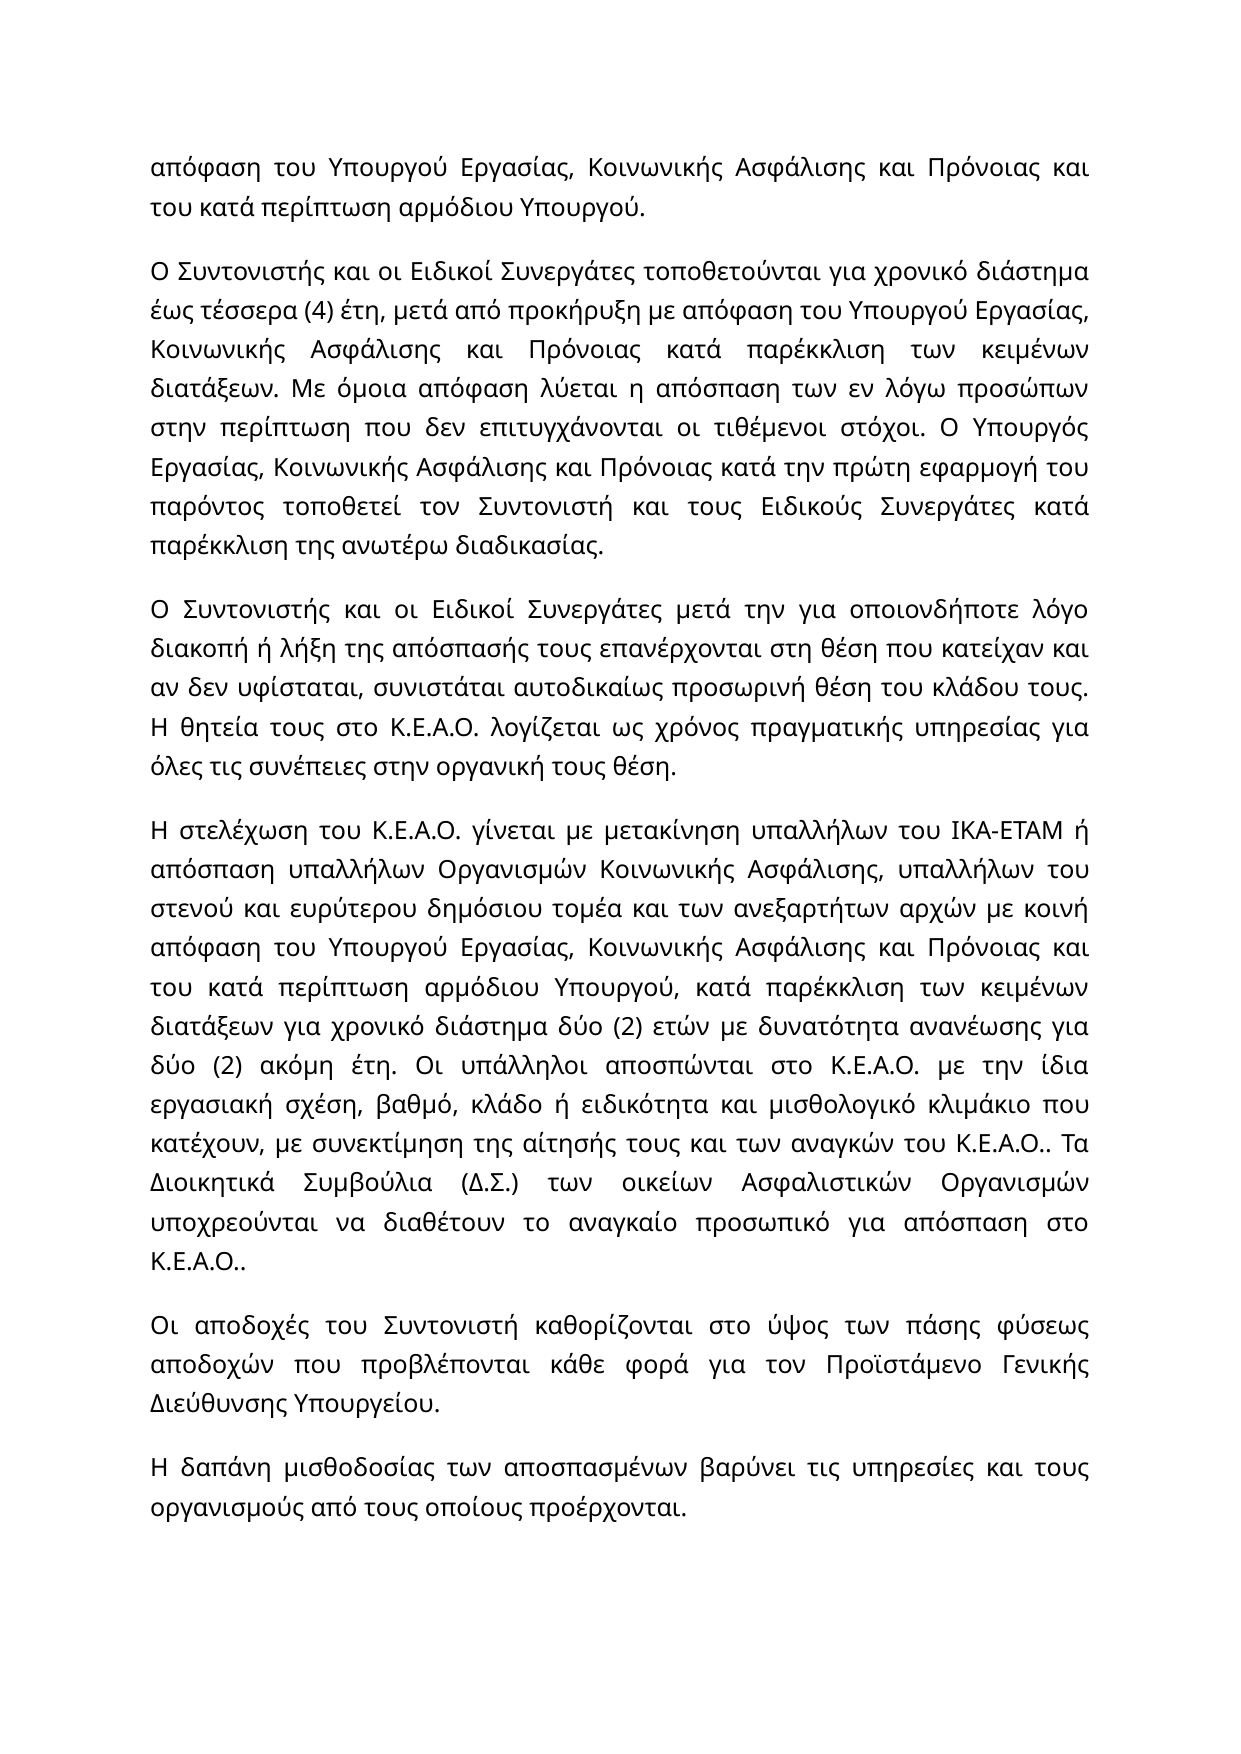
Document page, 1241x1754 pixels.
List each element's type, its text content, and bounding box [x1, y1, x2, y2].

text Η δαπάνη μισθοδοσίας των αποσπασμένων βαρύνει τις υπηρεσίες και τους οργανισμούς από τους οποίους προέρχονται. [150, 1450, 1090, 1523]
text Η στελέχωση του Κ.Ε.Α.Ο. γίνεται με μετακίνηση υπαλλήλων του ΙΚΑ-ΕΤΑΜ ή απόσπαση υπαλλήλων Οργανισμών Κοινωνικής Ασφάλισης, υπαλλήλων του στενού και ευρύτερου δημόσιου τομέα και των ανεξαρτήτων αρχών με κοινή απόφαση του Υπουργού Εργασίας, Κοινωνικής Ασφάλισης και Πρόνοιας και του κατά περίπτωση αρμόδιου Υπουργού, κατά παρέκκλιση των κειμένων διατάξεων για χρονικό διάστημα δύο (2) ετών με δυνατότητα ανανέωσης για δύο (2) ακόμη έτη. Οι υπάλληλοι αποσπώνται στο Κ.Ε.Α.Ο. με την ίδια εργασιακή σχέση, βαθμό, κλάδο ή ειδικότητα και μισθολογικό κλιμάκιο που κατέχουν, με συνεκτίμηση της αίτησής τους και των αναγκών του Κ.Ε.Α.Ο.. Τα Διοικητικά Συμβούλια (Δ.Σ.) των οικείων Ασφαλιστικών Οργανισμών υποχρεούνται να διαθέτουν το αναγκαίο προσωπικό για απόσπαση στο Κ.Ε.Α.Ο.. [150, 812, 1090, 1277]
text Ο Συντονιστής και οι Ειδικοί Συνεργάτες τοποθετούνται για χρονικό διάστημα έως τέσσερα (4) έτη, μετά από προκήρυξη με απόφαση του Υπουργού Εργασίας, Κοινωνικής Ασφάλισης και Πρόνοιας κατά παρέκκλιση των κειμένων διατάξεων. Με όμοια απόφαση λύεται η απόσπαση των εν λόγω προσώπων στην περίπτωση που δεν επιτυγχάνονται οι τιθέμενοι στόχοι. Ο Υπουργός Εργασίας, Κοινωνικής Ασφάλισης και Πρόνοιας κατά την πρώτη εφαρμογή του παρόντος τοποθετεί τον Συντονιστή και τους Ειδικούς Συνεργάτες κατά παρέκκλιση της ανωτέρω διαδικασίας. [150, 253, 1090, 562]
text απόφαση του Υπουργού Εργασίας, Κοινωνικής Ασφάλισης και Πρόνοιας και του κατά περίπτωση αρμόδιου Υπουργού. [150, 150, 1090, 223]
text Οι αποδοχές του Συντονιστή καθορίζονται στο ύψος των πάσης φύσεως αποδοχών που προβλέπονται κάθε φορά για τον Προϊστάμενο Γενικής Διεύθυνσης Υπουργείου. [150, 1307, 1090, 1420]
text Ο Συντονιστής και οι Ειδικοί Συνεργάτες μετά την για οποιονδήποτε λόγο διακοπή ή λήξη της απόσπασής τους επανέρχονται στη θέση που κατείχαν και αν δεν υφίσταται, συνιστάται αυτοδικαίως προσωρινή θέση του κλάδου τους. Η θητεία τους στο Κ.Ε.Α.Ο. λογίζεται ως χρόνος πραγματικής υπηρεσίας για όλες τις συνέπειες στην οργανική τους θέση. [150, 592, 1090, 782]
